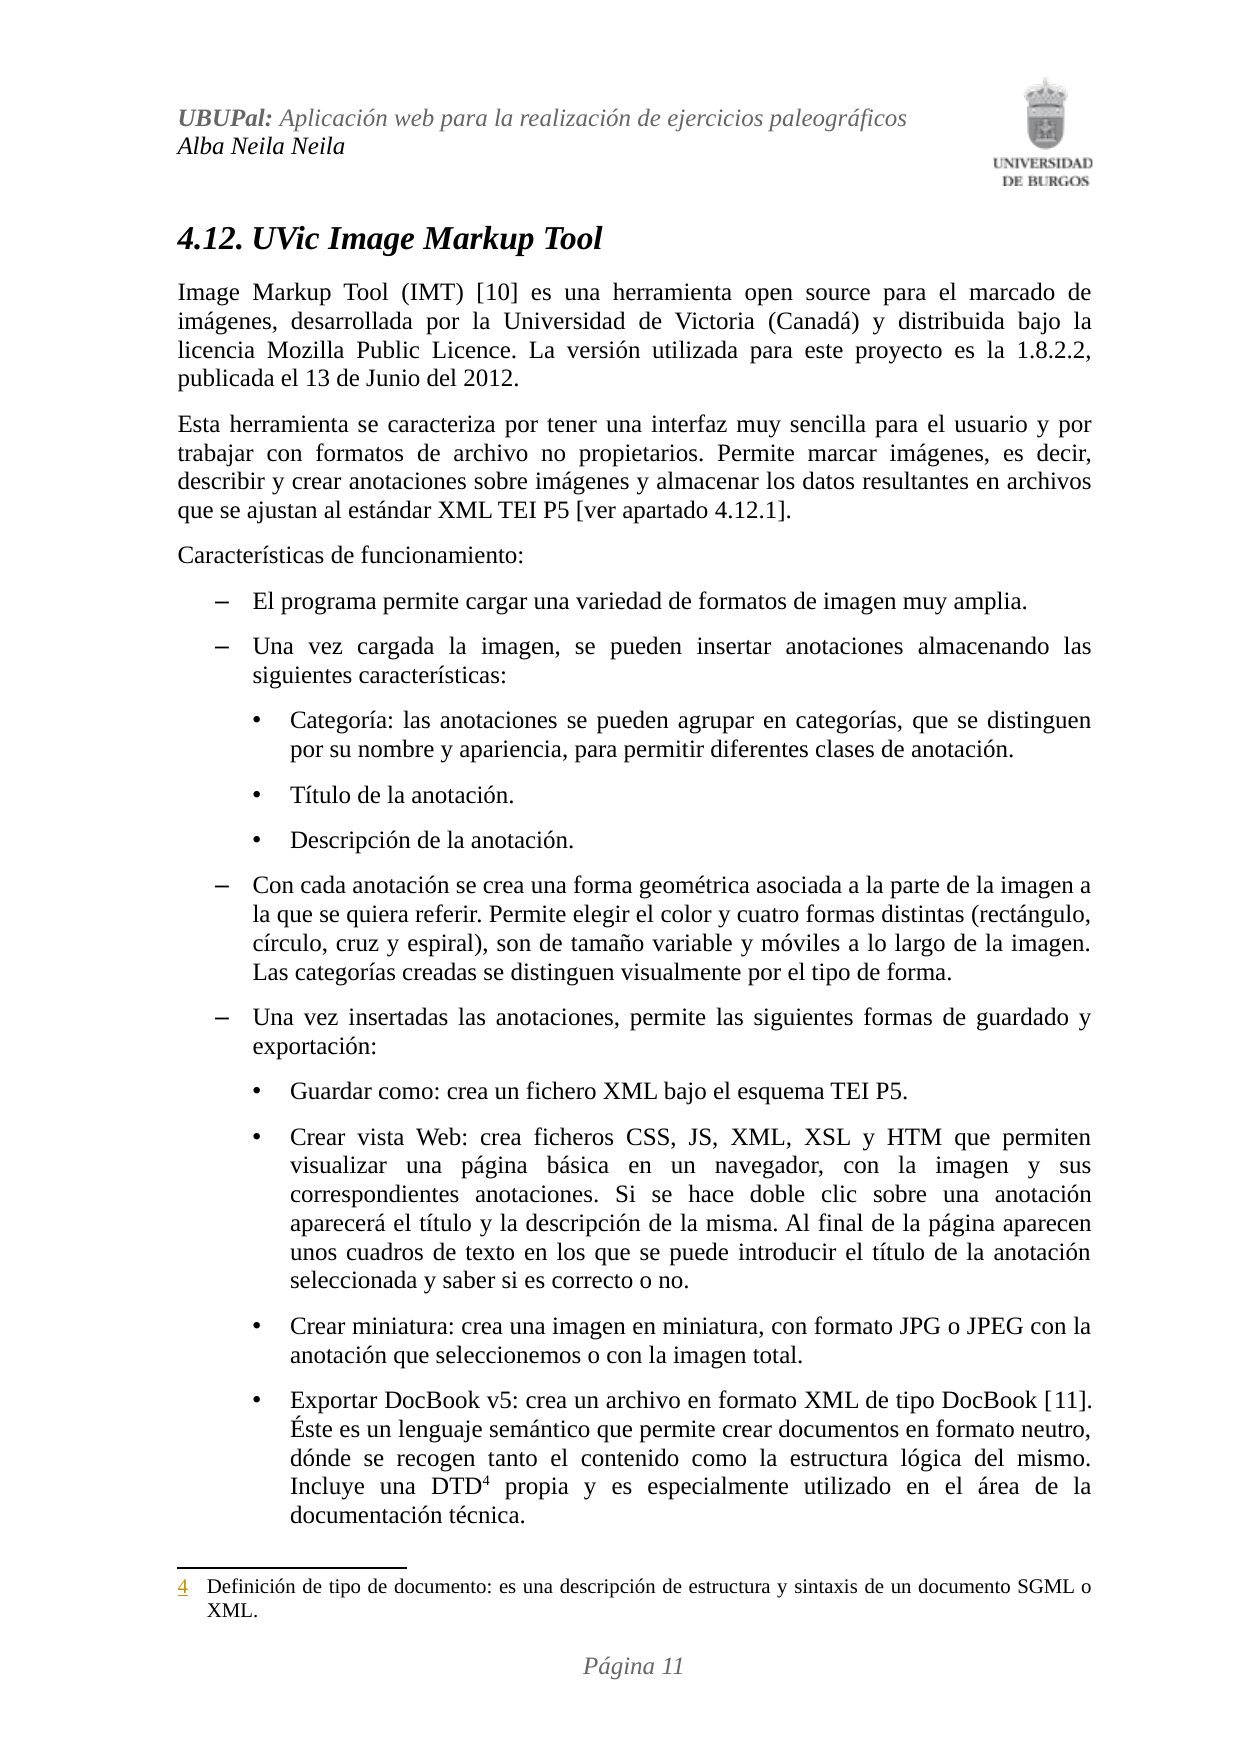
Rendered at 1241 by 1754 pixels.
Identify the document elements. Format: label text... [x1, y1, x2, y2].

list Con cada anotación se crea una forma geométrica asociada a la parte de la imagen a la que se quiera referir. Permite elegir el color y cuatro formas distintas (rectángulo, círculo, cruz y espiral), son de tamaño variable y móviles a lo largo de la imagen. Las categorías creadas se distinguen visualmente por el tipo de forma. [215, 871, 1092, 986]
list Título de la anotación. [252, 780, 1092, 808]
list Una vez cargada la imagen, se pueden insertar anotaciones almacenando las siguientes características: [215, 631, 1092, 689]
list Descripción de la anotación. [252, 825, 1092, 854]
list Definición de tipo de documento: es una descripción de estructura y sintaxis de un documento SGML o XML. [177, 1574, 1092, 1622]
subtitle UVic Image Markup Tool [177, 218, 1092, 257]
list Crear miniatura: crea una imagen en miniatura, con formato JPG o JPEG con la anotación que seleccionemos o con la imagen total. [252, 1311, 1092, 1368]
list Exportar DocBook v5: crea un archivo en formato XML de tipo DocBook [11]. Éste es un lenguaje semántico que permite crear documentos en formato neutro, dónde se recogen tanto el contenido como la estructura lógica del mismo. Incluye una DTD propia y es especialmente utilizado en el área de la documentación técnica. [252, 1385, 1092, 1529]
list Crear vista Web: crea ficheros CSS, JS, XML, XSL y HTM que permiten visualizar una página básica en un navegador, con la imagen y sus correspondientes anotaciones. Si se hace doble clic sobre una anotación aparecerá el título y la descripción de la misma. Al final de la página aparecen unos cuadros de texto en los que se puede introducir el título de la anotación seleccionada y saber si es correcto o no. [252, 1122, 1092, 1294]
picture [993, 77, 1093, 186]
list Guardar como: crea un fichero XML bajo el esquema TEI P5. [252, 1076, 1092, 1105]
text Características de funcionamiento: [177, 541, 1092, 569]
text Image Markup Tool (IMT) [10] es una herramienta open source para el marcado de imágenes, desarrollada por la Universidad de Victoria (Canadá) y distribuida bajo la licencia Mozilla Public Licence. La versión utilizada para este proyecto es la 1.8.2.2, publicada el 13 de Junio del 2012. [177, 277, 1092, 392]
list Categoría: las anotaciones se pueden agrupar en categorías, que se distinguen por su nombre y apariencia, para permitir diferentes clases de anotación. [252, 706, 1092, 763]
list Una vez insertadas las anotaciones, permite las siguientes formas de guardado y exportación: [215, 1002, 1092, 1060]
list El programa permite cargar una variedad de formatos de imagen muy amplia. [215, 586, 1092, 615]
text Esta herramienta se caracteriza por tener una interfaz muy sencilla para el usuario y por trabajar con formatos de archivo no propietarios. Permite marcar imágenes, es decir, describir y crear anotaciones sobre imágenes y almacenar los datos resultantes en archivos que se ajustan al estándar XML TEI P5 [ver apartado 4.12.1.]. [177, 409, 1092, 524]
